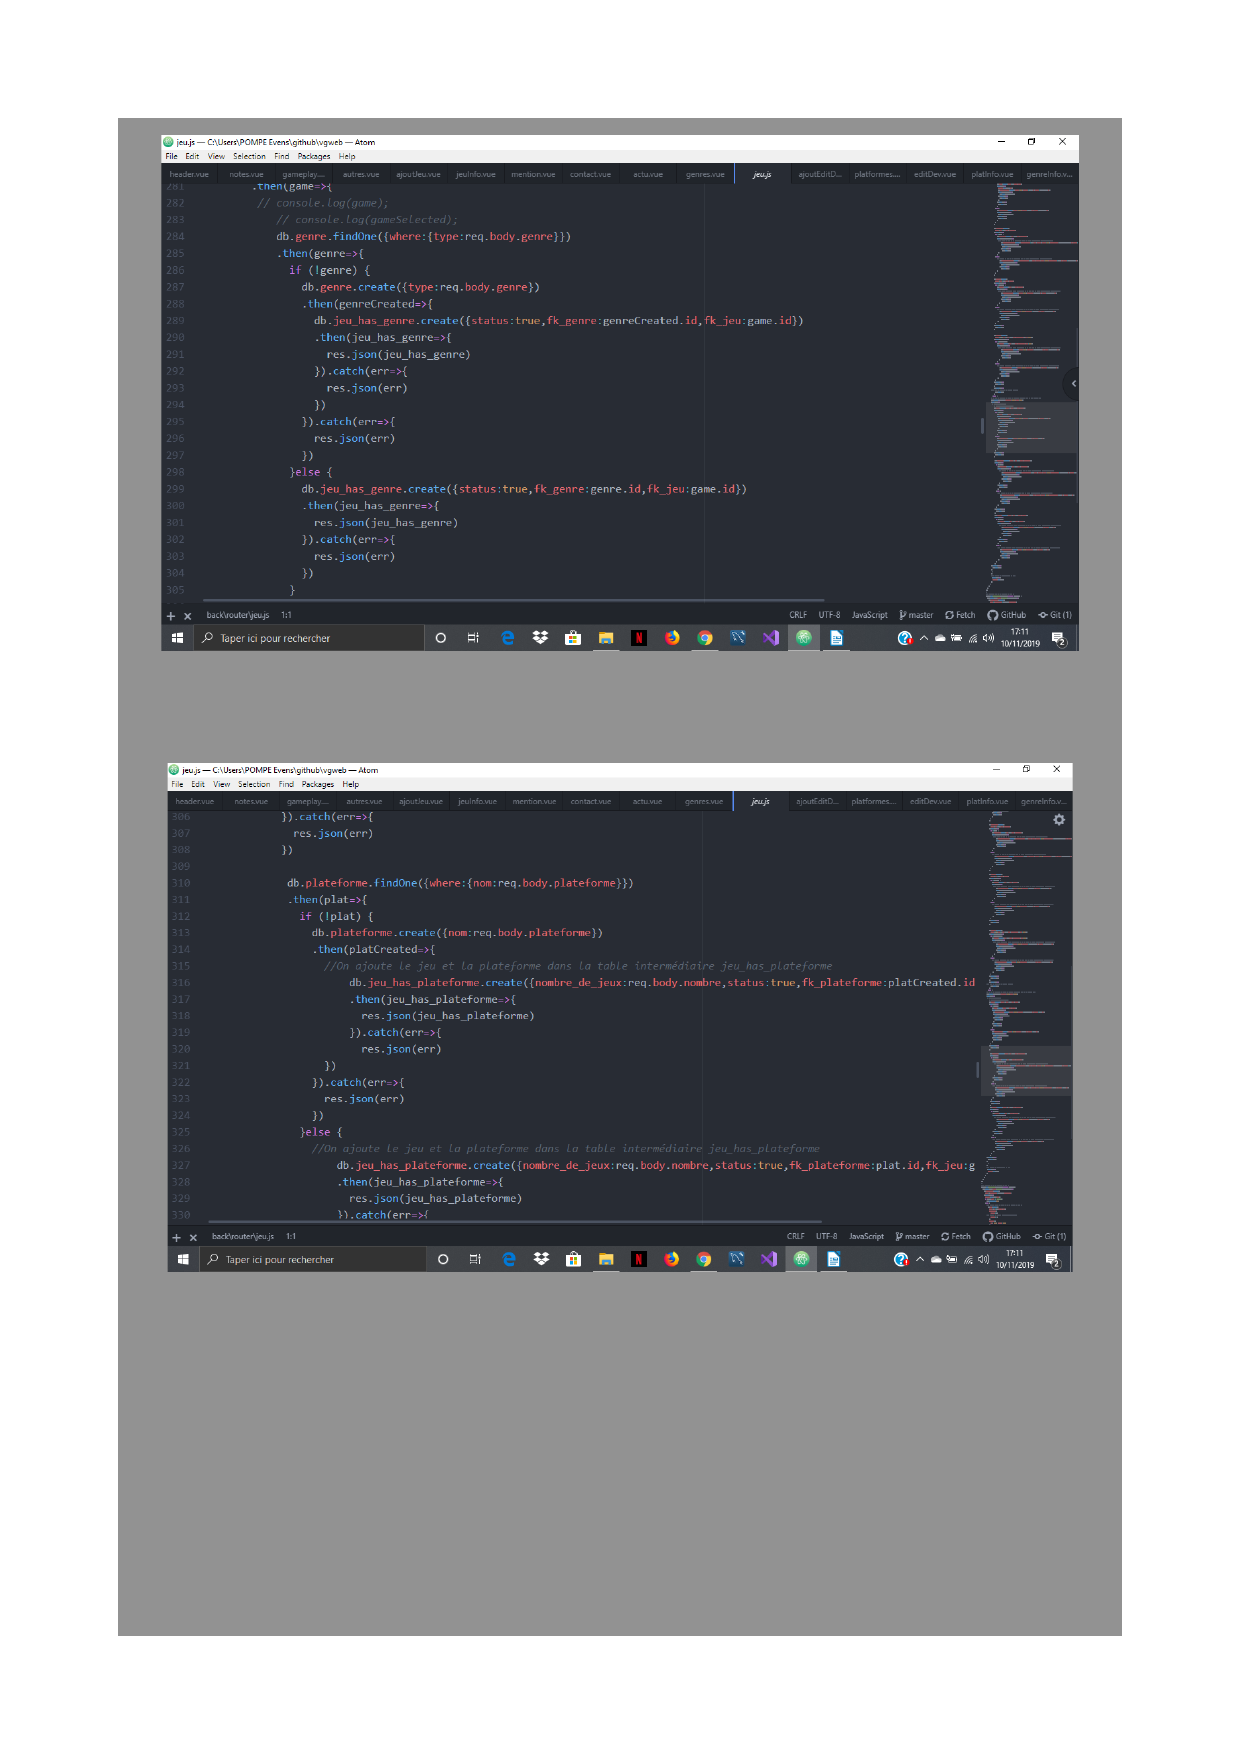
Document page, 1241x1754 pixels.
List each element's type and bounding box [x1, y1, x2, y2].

picture [161, 135, 1079, 651]
picture [167, 763, 1073, 1272]
